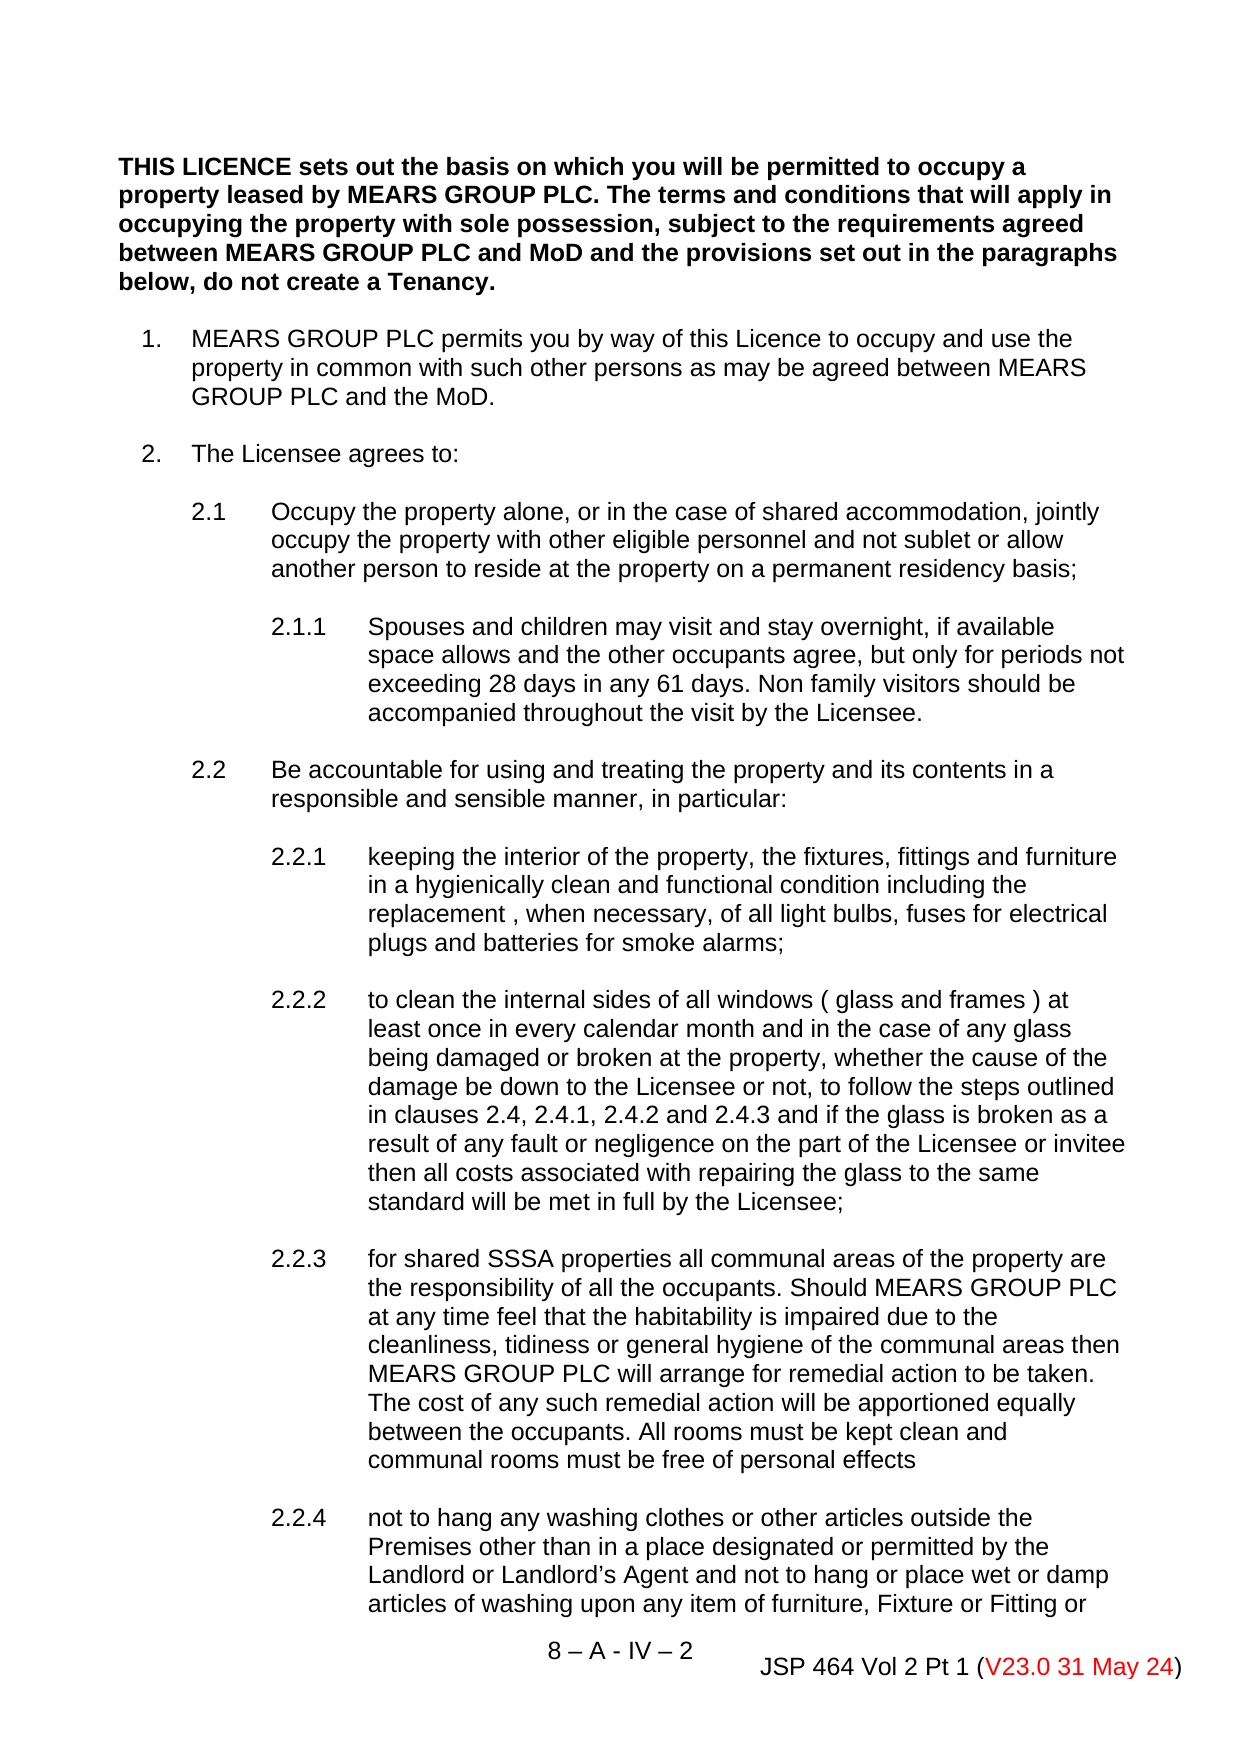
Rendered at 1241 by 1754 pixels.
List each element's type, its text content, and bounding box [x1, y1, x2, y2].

table_cell Occupy the property alone, or in the case of shared accommodation, jointly occupy the property with other eligible personnel and not sublet or allow another person to reside at the property on a permanent residency basis; [260, 497, 1139, 612]
table_header 1. [130, 324, 180, 439]
text THIS LICENCE sets out the basis on which you will be permitted to occupy a property leased by MEARS GROUP PLC. The terms and conditions that will apply in occupying the property with sole possession, subject to the requirements agreed between MEARS GROUP PLC and MoD and the provisions set out in the paragraphs below, do not create a Tenancy. [118, 152, 1122, 295]
table_cell 2.1 [180, 497, 259, 612]
table_cell to clean the internal sides of all windows ( glass and frames ) at least once in every calendar month and in the case of any glass being damaged or broken at the property, whether the cause of the damage be down to the Licensee or not, to follow the steps outlined in clauses 2.4, 2.4.1, 2.4.2 and 2.4.3 and if the glass is broken as a result of any fault or negligence on the part of the Licensee or invitee then all costs associated with repairing the glass to the same standard will be met in full by the Licensee; [356, 985, 1139, 1244]
table_header MEARS GROUP PLC permits you by way of this Licence to occupy and use the property in common with such other persons as may be agreed between MEARS GROUP PLC and the MoD. [180, 324, 1139, 439]
table_cell 2.1.1 [260, 612, 356, 755]
table_cell 2.2.1 [260, 842, 356, 985]
table_cell 2.2.2 [260, 985, 356, 1244]
table_cell keeping the interior of the property, the fixtures, fittings and furniture in a hygienically clean and functional condition including the replacement , when necessary, of all light bulbs, fuses for electrical plugs and batteries for smoke alarms; [356, 842, 1139, 985]
table_cell [130, 1503, 259, 1618]
table_cell 2.2.3 [260, 1244, 356, 1503]
table_cell [130, 755, 180, 842]
table_cell Spouses and children may visit and stay overnight, if available space allows and the other occupants agree, but only for periods not exceeding 28 days in any 61 days. Non family visitors should be accompanied throughout the visit by the Licensee. [356, 612, 1139, 755]
table_cell not to hang any washing clothes or other articles outside the Premises other than in a place designated or permitted by the Landlord or Landlord’s Agent and not to hang or place wet or damp articles of washing upon any item of furniture, Fixture or Fitting or [356, 1503, 1139, 1618]
table_cell 2. [130, 439, 180, 497]
table_cell Be accountable for using and treating the property and its contents in a responsible and sensible manner, in particular: [260, 755, 1139, 842]
table_cell [130, 497, 180, 612]
table_cell [130, 842, 259, 985]
table_cell [130, 612, 259, 755]
table_cell 2.2.4 [260, 1503, 356, 1618]
table_cell [130, 1244, 259, 1503]
table_cell 2.2 [180, 755, 259, 842]
table_cell The Licensee agrees to: [180, 439, 1139, 497]
table_cell for shared SSSA properties all communal areas of the property are the responsibility of all the occupants. Should MEARS GROUP PLC at any time feel that the habitability is impaired due to the cleanliness, tidiness or general hygiene of the communal areas then MEARS GROUP PLC will arrange for remedial action to be taken. The cost of any such remedial action will be apportioned equally between the occupants. All rooms must be kept clean and communal rooms must be free of personal effects [356, 1244, 1139, 1503]
table_cell [130, 985, 259, 1244]
